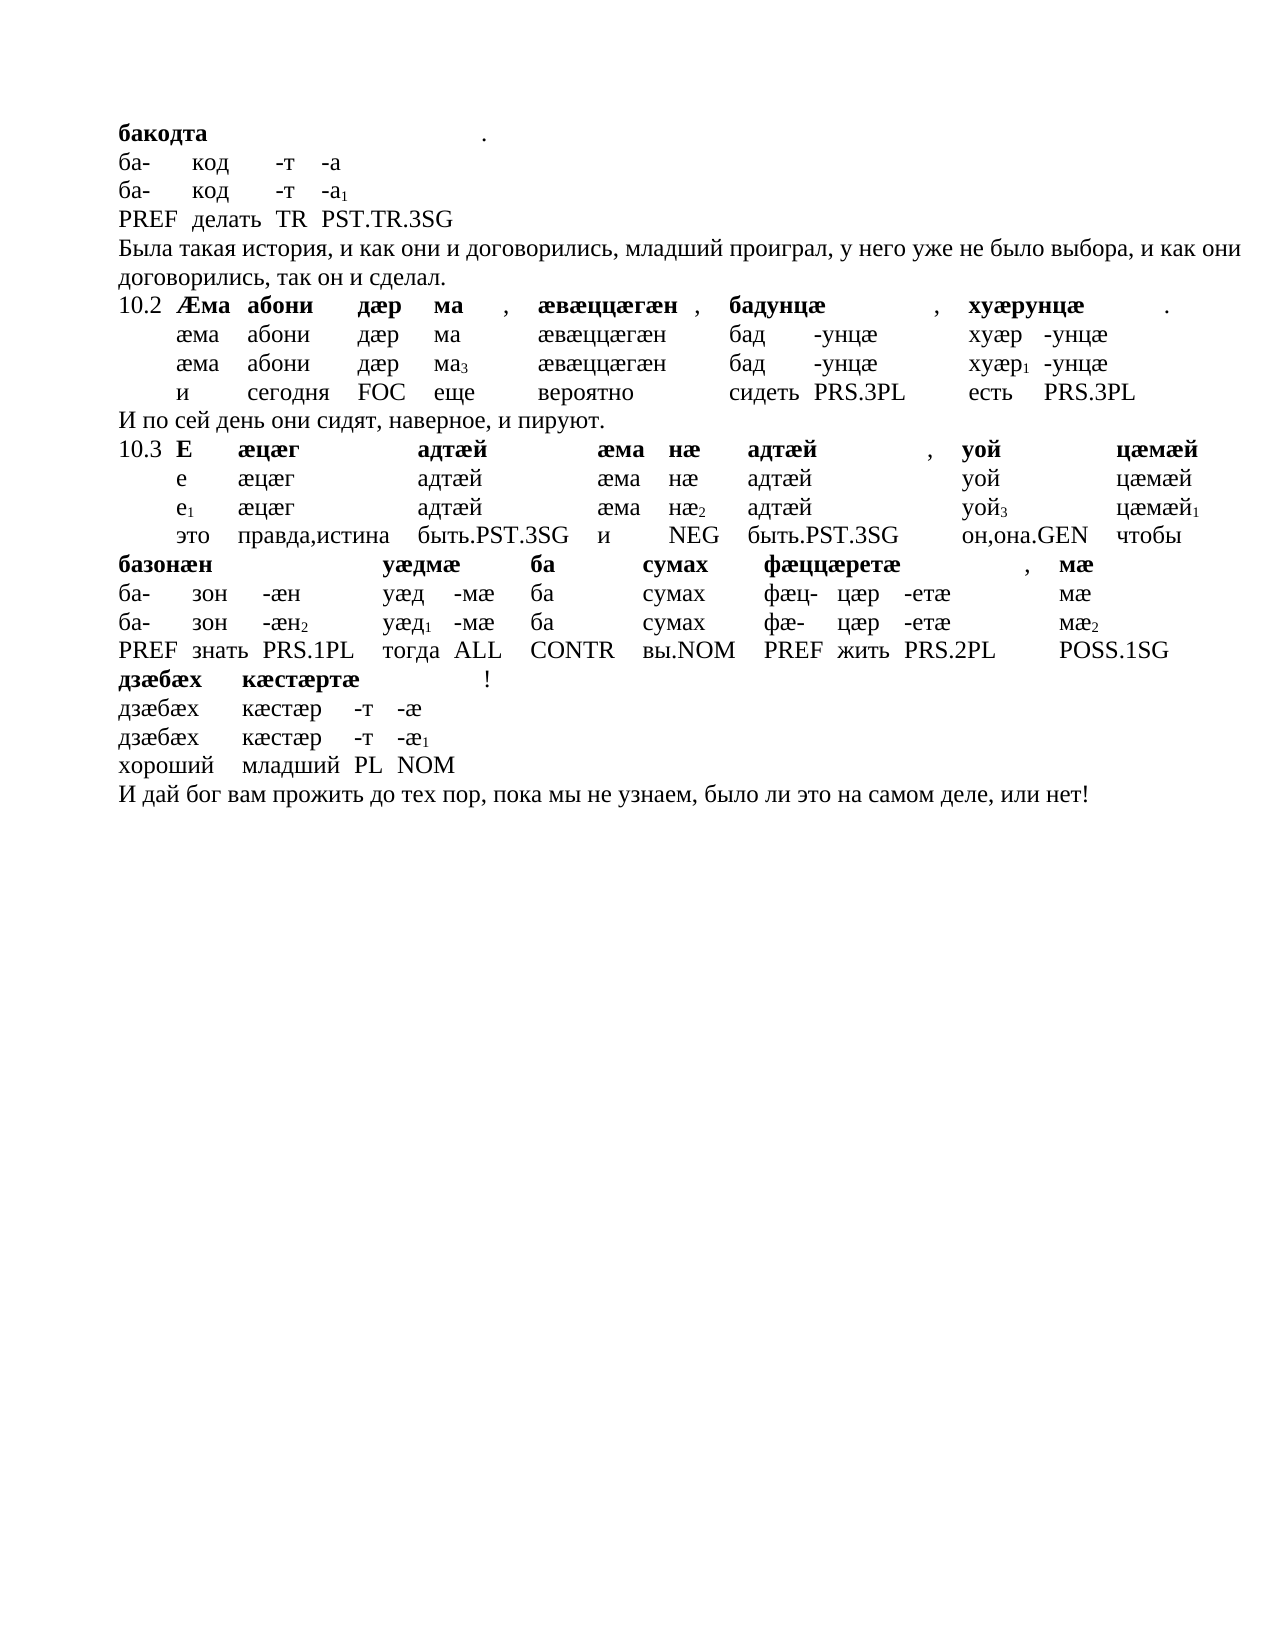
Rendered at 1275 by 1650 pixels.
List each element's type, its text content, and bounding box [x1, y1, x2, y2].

text мæ [1059, 549, 1183, 578]
text бакодта [118, 118, 467, 147]
text æвæццæгæн [538, 319, 667, 348]
text , [1024, 549, 1045, 578]
text CONTR [530, 636, 615, 664]
text Æма [176, 291, 233, 319]
text он,она.GEN [962, 521, 1088, 549]
text ба [530, 578, 615, 607]
text PST.TR.3SG [321, 204, 453, 233]
text -етæ [904, 607, 996, 636]
text бад [729, 348, 800, 377]
text адтæй [417, 434, 583, 463]
text адтæй [417, 492, 569, 521]
text NOM [397, 751, 455, 779]
text тогда [382, 636, 440, 664]
text ба [530, 549, 629, 578]
text -т [275, 176, 307, 204]
text -æ [397, 693, 455, 722]
text абони [247, 319, 330, 348]
text и [597, 521, 641, 549]
text -æн [262, 578, 355, 607]
text хуæр1 [968, 348, 1030, 377]
text И по сей день они сидят, наверное, и пируют. [118, 406, 1249, 434]
text -а1 [321, 176, 453, 204]
text дзæбæх [118, 664, 228, 693]
text -т [354, 722, 383, 751]
text нæ2 [668, 492, 720, 521]
text -мæ [454, 607, 502, 636]
text -унцæ [1044, 319, 1136, 348]
text есть [968, 377, 1030, 406]
text -а [321, 147, 453, 176]
text , [927, 434, 948, 463]
text цæр [837, 607, 890, 636]
text æма [597, 463, 641, 492]
text -æн2 [262, 607, 355, 636]
text цæмæй [1116, 434, 1213, 463]
text уæдмæ [382, 549, 516, 578]
text -етæ [904, 578, 996, 607]
text фæццæретæ [763, 549, 1010, 578]
text PREF [763, 636, 823, 664]
text , [503, 291, 524, 319]
text И дай бог вам прожить до тех пор, пока мы не узнаем, было ли это на самом деле, или нет! [118, 779, 1249, 808]
text ! [483, 664, 504, 693]
text æма [597, 434, 654, 463]
text ба [530, 607, 615, 636]
text дæр [357, 319, 406, 348]
text хуæрунцæ [968, 291, 1150, 319]
text базонæн [118, 549, 369, 578]
text NEG [668, 521, 720, 549]
text Е [176, 434, 224, 463]
text PRS.3PL [813, 377, 906, 406]
text -т [354, 693, 383, 722]
text бадунцæ [729, 291, 920, 319]
text -мæ [454, 578, 502, 607]
text ма [434, 319, 475, 348]
text уой [962, 434, 1102, 463]
text чтобы [1116, 521, 1199, 549]
text æцæг [238, 463, 390, 492]
text сумах [642, 549, 750, 578]
text ма [434, 291, 489, 319]
text е1 [176, 492, 210, 521]
text POSS.1SG [1059, 636, 1169, 664]
text еще [434, 377, 475, 406]
text вы.NOM [642, 636, 736, 664]
text сидеть [729, 377, 800, 406]
text быть.PST.3SG [417, 521, 569, 549]
text адтæй [417, 463, 569, 492]
text зон [192, 578, 248, 607]
text PREF [118, 636, 178, 664]
text хуæр [968, 319, 1030, 348]
text фæц- [763, 578, 823, 607]
text кæстæр [242, 693, 340, 722]
text -унцæ [813, 319, 906, 348]
text абони [247, 291, 343, 319]
text код [192, 147, 262, 176]
text , [933, 291, 954, 319]
text делать [192, 204, 262, 233]
text PL [354, 751, 383, 779]
text PRS.2PL [904, 636, 996, 664]
text ба- [118, 147, 178, 176]
text абони [247, 348, 330, 377]
text дзæбæх [118, 693, 214, 722]
text æма [597, 492, 641, 521]
text ба- [118, 607, 178, 636]
text æвæццæгæн [538, 291, 680, 319]
text -унцæ [1044, 348, 1136, 377]
text PREF [118, 204, 178, 233]
text е [176, 463, 210, 492]
text нæ [668, 463, 720, 492]
text быть.PST.3SG [747, 521, 899, 549]
text нæ [668, 434, 733, 463]
text младший [242, 751, 340, 779]
text ALL [454, 636, 502, 664]
text кæстæр [242, 722, 340, 751]
text æма [176, 348, 219, 377]
text кæстæртæ [242, 664, 469, 693]
text бад [729, 319, 800, 348]
text дзæбæх [118, 722, 214, 751]
text Была такая история, и как они и договорились, младший проиграл, у него уже не было выбора, и как они договорились, так он и сделал. [118, 233, 1249, 291]
text сегодня [247, 377, 330, 406]
text уой [962, 463, 1088, 492]
text цæмæй1 [1116, 492, 1199, 521]
text уæд [382, 578, 440, 607]
text правда,истина [238, 521, 390, 549]
text знать [192, 636, 248, 664]
text PRS.3PL [1044, 377, 1136, 406]
text хороший [118, 751, 214, 779]
text -т [275, 147, 307, 176]
text сумах [642, 607, 736, 636]
text сумах [642, 578, 736, 607]
text ба- [118, 578, 178, 607]
text дæр [357, 348, 406, 377]
text æцæг [238, 492, 390, 521]
text и [176, 377, 219, 406]
text TR [275, 204, 307, 233]
text -унцæ [813, 348, 906, 377]
text ма3 [434, 348, 475, 377]
text вероятно [538, 377, 667, 406]
text 10.3 [118, 434, 162, 463]
text æвæццæгæн [538, 348, 667, 377]
text PRS.1PL [262, 636, 355, 664]
text адтæй [747, 434, 913, 463]
text 10.2 [118, 291, 162, 319]
text жить [837, 636, 890, 664]
text адтæй [747, 492, 899, 521]
text дæр [357, 291, 420, 319]
text æцæг [238, 434, 404, 463]
text æма [176, 319, 219, 348]
text мæ [1059, 578, 1169, 607]
text адтæй [747, 463, 899, 492]
text код [192, 176, 262, 204]
text зон [192, 607, 248, 636]
text -æ1 [397, 722, 455, 751]
text , [694, 291, 715, 319]
text это [176, 521, 210, 549]
text ба- [118, 176, 178, 204]
text цæмæй [1116, 463, 1199, 492]
text . [1164, 291, 1185, 319]
text уой3 [962, 492, 1088, 521]
text уæд1 [382, 607, 440, 636]
text . [481, 118, 502, 147]
text мæ2 [1059, 607, 1169, 636]
text FOC [357, 377, 406, 406]
text фæ- [763, 607, 823, 636]
text цæр [837, 578, 890, 607]
